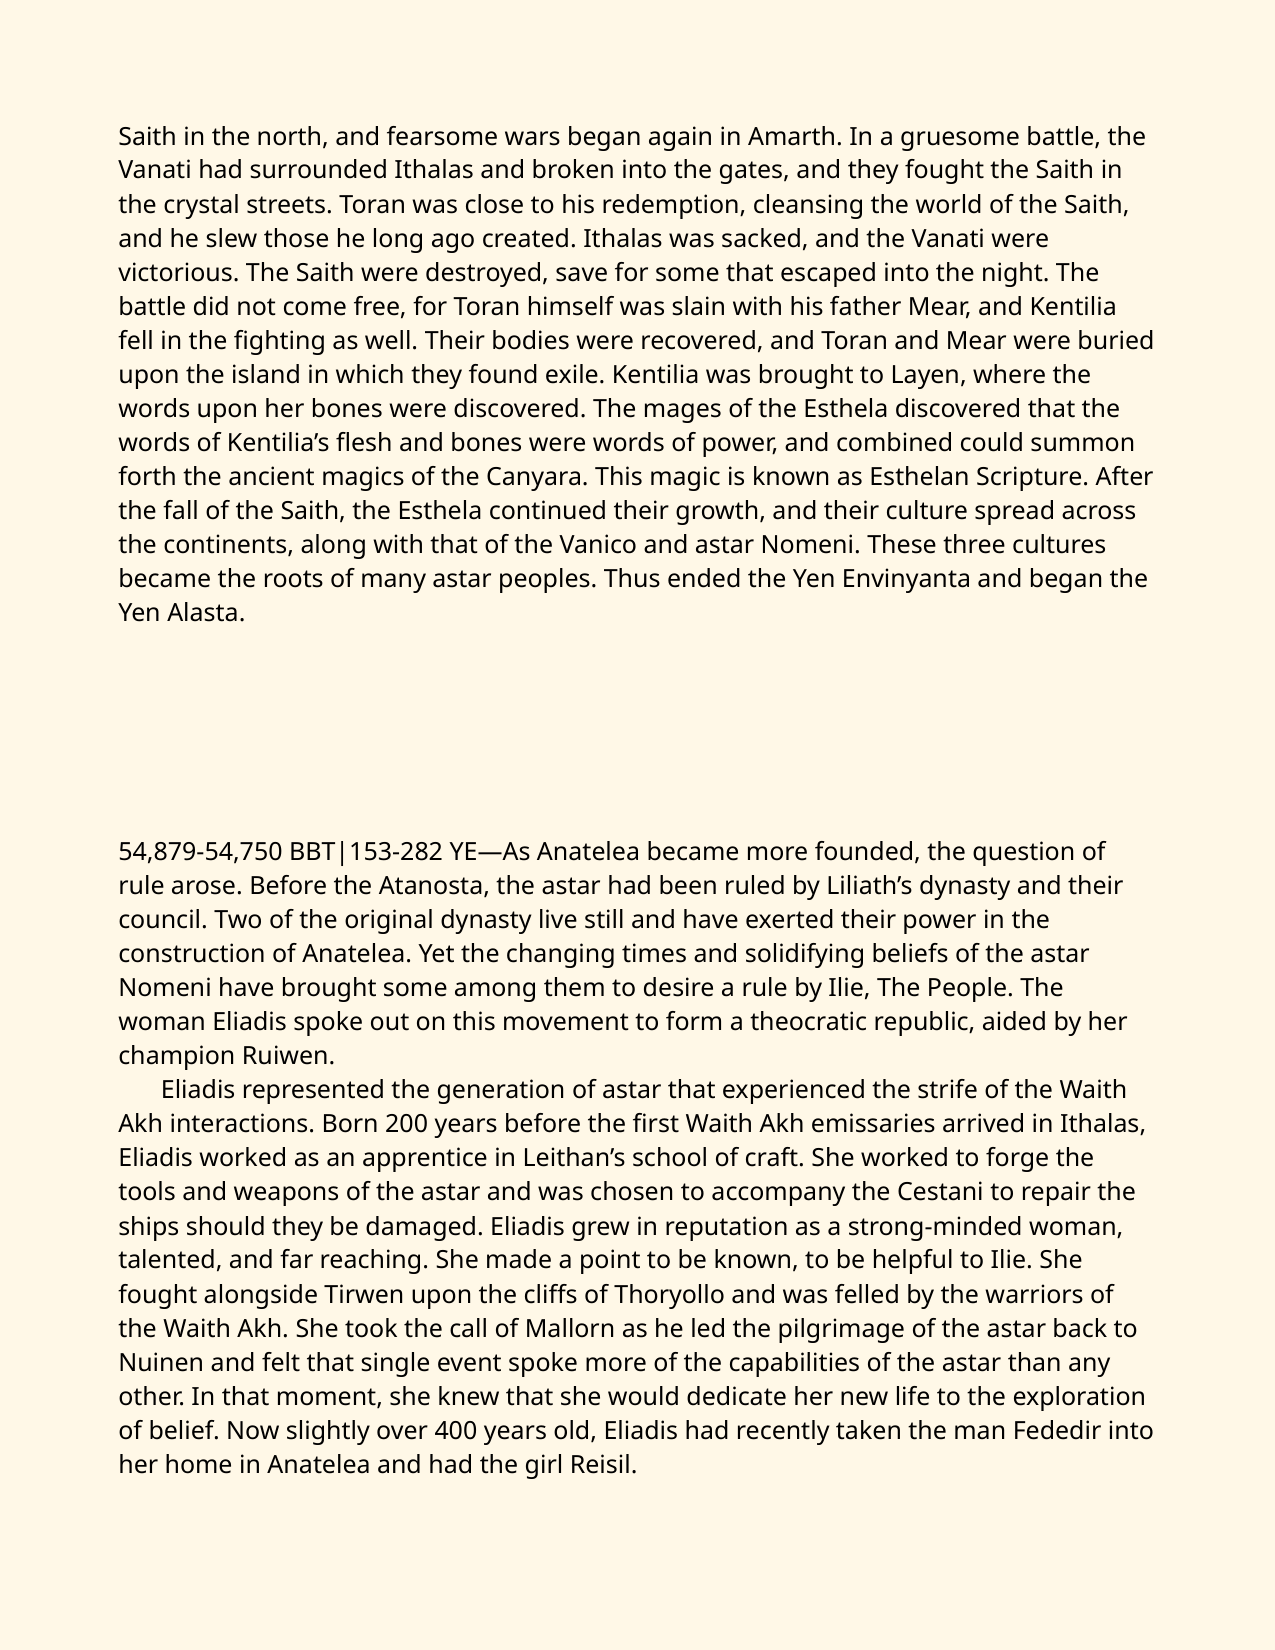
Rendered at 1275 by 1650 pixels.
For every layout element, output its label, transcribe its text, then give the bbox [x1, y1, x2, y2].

text Eliadis represented the generation of astar that experienced the strife of the Waith Akh interactions. Born 200 years before the first Waith Akh emissaries arrived in Ithalas, Eliadis worked as an apprentice in Leithan’s school of craft. She worked to forge the tools and weapons of the astar and was chosen to accompany the Cestani to repair the ships should they be damaged. Eliadis grew in reputation as a strong-minded woman, talented, and far reaching. She made a point to be known, to be helpful to Ilie. She fought alongside Tirwen upon the cliffs of Thoryollo and was felled by the warriors of the Waith Akh. She took the call of Mallorn as he led the pilgrimage of the astar back to Nuinen and felt that single event spoke more of the capabilities of the astar than any other. In that moment, she knew that she would dedicate her new life to the exploration of belief. Now slightly over 400 years old, Eliadis had recently taken the man Fededir into her home in Anatelea and had the girl Reisil. [118, 1072, 1157, 1481]
text 54,879-54,750 BBT|153-282 YE—As Anatelea became more founded, the question of rule arose. Before the Atanosta, the astar had been ruled by Liliath’s dynasty and their council. Two of the original dynasty live still and have exerted their power in the construction of Anatelea. Yet the changing times and solidifying beliefs of the astar Nomeni have brought some among them to desire a rule by Ilie, The People. The woman Eliadis spoke out on this movement to form a theocratic republic, aided by her champion Ruiwen. [118, 833, 1157, 1072]
text Saith in the north, and fearsome wars began again in Amarth. In a gruesome battle, the Vanati had surrounded Ithalas and broken into the gates, and they fought the Saith in the crystal streets. Toran was close to his redemption, cleansing the world of the Saith, and he slew those he long ago created. Ithalas was sacked, and the Vanati were victorious. The Saith were destroyed, save for some that escaped into the night. The battle did not come free, for Toran himself was slain with his father Mear, and Kentilia fell in the fighting as well. Their bodies were recovered, and Toran and Mear were buried upon the island in which they found exile. Kentilia was brought to Layen, where the words upon her bones were discovered. The mages of the Esthela discovered that the words of Kentilia’s flesh and bones were words of power, and combined could summon forth the ancient magics of the Canyara. This magic is known as Esthelan Scripture. After the fall of the Saith, the Esthela continued their growth, and their culture spread across the continents, along with that of the Vanico and astar Nomeni. These three cultures became the roots of many astar peoples. Thus ended the Yen Envinyanta and began the Yen Alasta. [118, 118, 1157, 629]
